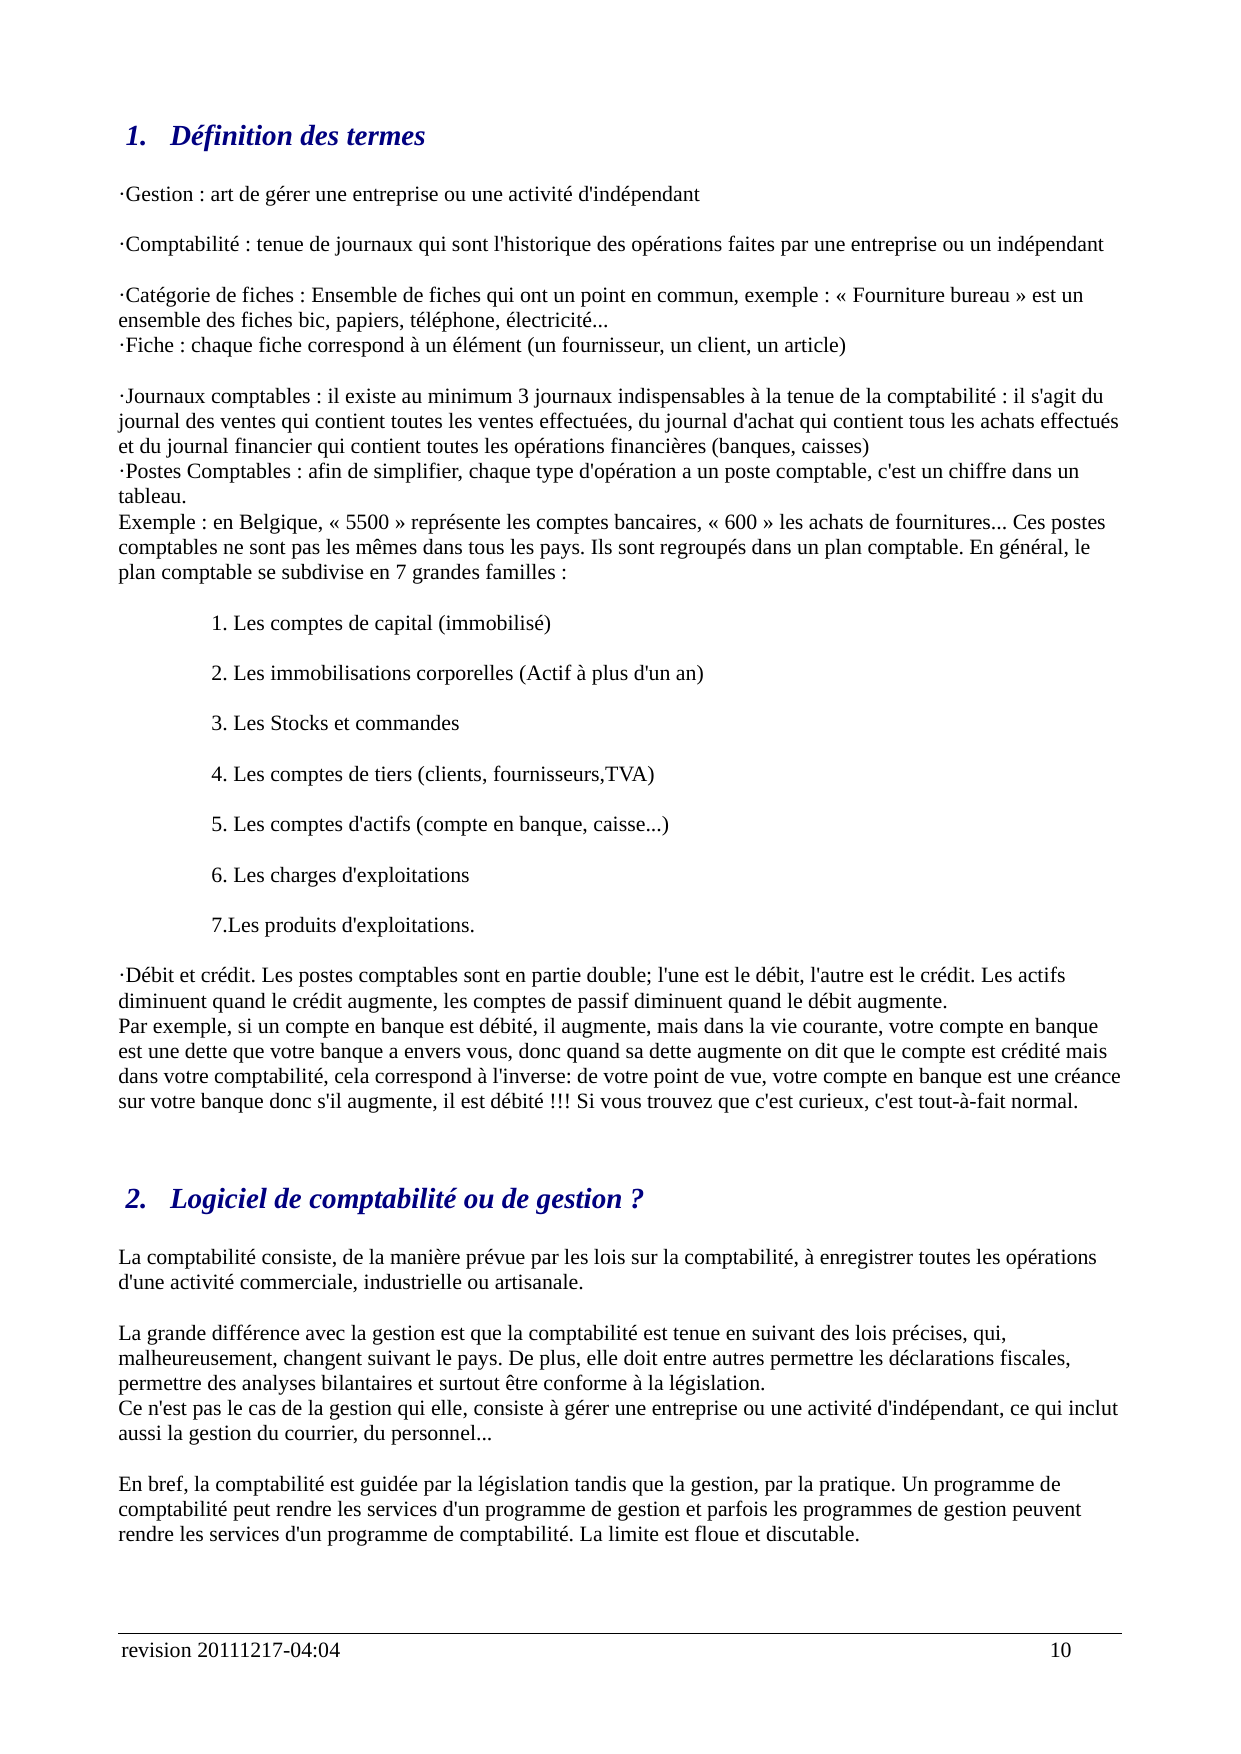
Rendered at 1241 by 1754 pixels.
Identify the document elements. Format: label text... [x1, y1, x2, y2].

text ·Comptabilité : tenue de journaux qui sont l'historique des opérations faites par une entreprise ou un indépendant [118, 231, 1122, 257]
text Exemple : en Belgique, « 5500 » représente les comptes bancaires, « 600 » les achats de fournitures... Ces postes comptables ne sont pas les mêmes dans tous les pays. Ils sont regroupés dans un plan comptable. En général, le plan comptable se subdivise en 7 grandes familles : [118, 509, 1122, 584]
text 5. Les comptes d'actifs (compte en banque, caisse...) [118, 811, 1122, 836]
text En bref, la comptabilité est guidée par la législation tandis que la gestion, par la pratique. Un programme de comptabilité peut rendre les services d'un programme de gestion et parfois les programmes de gestion peuvent rendre les services d'un programme de comptabilité. La limite est floue et discutable. [118, 1471, 1122, 1546]
text ·Gestion : art de gérer une entreprise ou une activité d'indépendant [118, 181, 1121, 206]
text 2. Les immobilisations corporelles (Actif à plus d'un an) [118, 660, 1122, 685]
text 7.Les produits d'exploitations. [118, 912, 1122, 937]
text ·Journaux comptables : il existe au minimum 3 journaux indispensables à la tenue de la comptabilité : il s'agit du journal des ventes qui contient toutes les ventes effectuées, du journal d'achat qui contient tous les achats effectués et du journal financier qui contient toutes les opérations financières (banques, caisses) [118, 383, 1131, 458]
text ·Postes Comptables : afin de simplifier, chaque type d'opération a un poste comptable, c'est un chiffre dans un tableau. [118, 458, 1122, 509]
text 1. Les comptes de capital (immobilisé) [118, 609, 1122, 635]
text Par exemple, si un compte en banque est débité, il augmente, mais dans la vie courante, votre compte en banque est une dette que votre banque a envers vous, donc quand sa dette augmente on dit que le compte est crédité mais dans votre comptabilité, cela correspond à l'inverse: de votre point de vue, votre compte en banque est une créance sur votre banque donc s'il augmente, il est débité !!! Si vous trouvez que c'est curieux, c'est tout-à-fait normal. [118, 1013, 1122, 1114]
text La grande différence avec la gestion est que la comptabilité est tenue en suivant des lois précises, qui, malheureusement, changent suivant le pays. De plus, elle doit entre autres permettre les déclarations fiscales, permettre des analyses bilantaires et surtout être conforme à la législation. [118, 1319, 1122, 1395]
text ·Catégorie de fiches : Ensemble de fiches qui ont un point en commun, exemple : « Fourniture bureau » est un ensemble des fiches bic, papiers, téléphone, électricité... [118, 282, 1122, 332]
text 6. Les charges d'exploitations [118, 862, 1122, 887]
text ·Débit et crédit. Les postes comptables sont en partie double; l'une est le débit, l'autre est le crédit. Les actifs diminuent quand le crédit augmente, les comptes de passif diminuent quand le débit augmente. [118, 962, 1122, 1013]
text Ce n'est pas le cas de la gestion qui elle, consiste à gérer une entreprise ou une activité d'indépendant, ce qui inclut aussi la gestion du courrier, du personnel... [118, 1395, 1122, 1446]
subtitle Définition des termes [118, 118, 1122, 152]
subtitle Logiciel de comptabilité ou de gestion ? [118, 1181, 1122, 1214]
text ·Fiche : chaque fiche correspond à un élément (un fournisseur, un client, un article) [118, 332, 1122, 357]
text 4. Les comptes de tiers (clients, fournisseurs,TVA) [118, 761, 1122, 786]
text 3. Les Stocks et commandes [118, 710, 1122, 736]
text La comptabilité consiste, de la manière prévue par les lois sur la comptabilité, à enregistrer toutes les opérations d'une activité commerciale, industrielle ou artisanale. [118, 1244, 1122, 1294]
